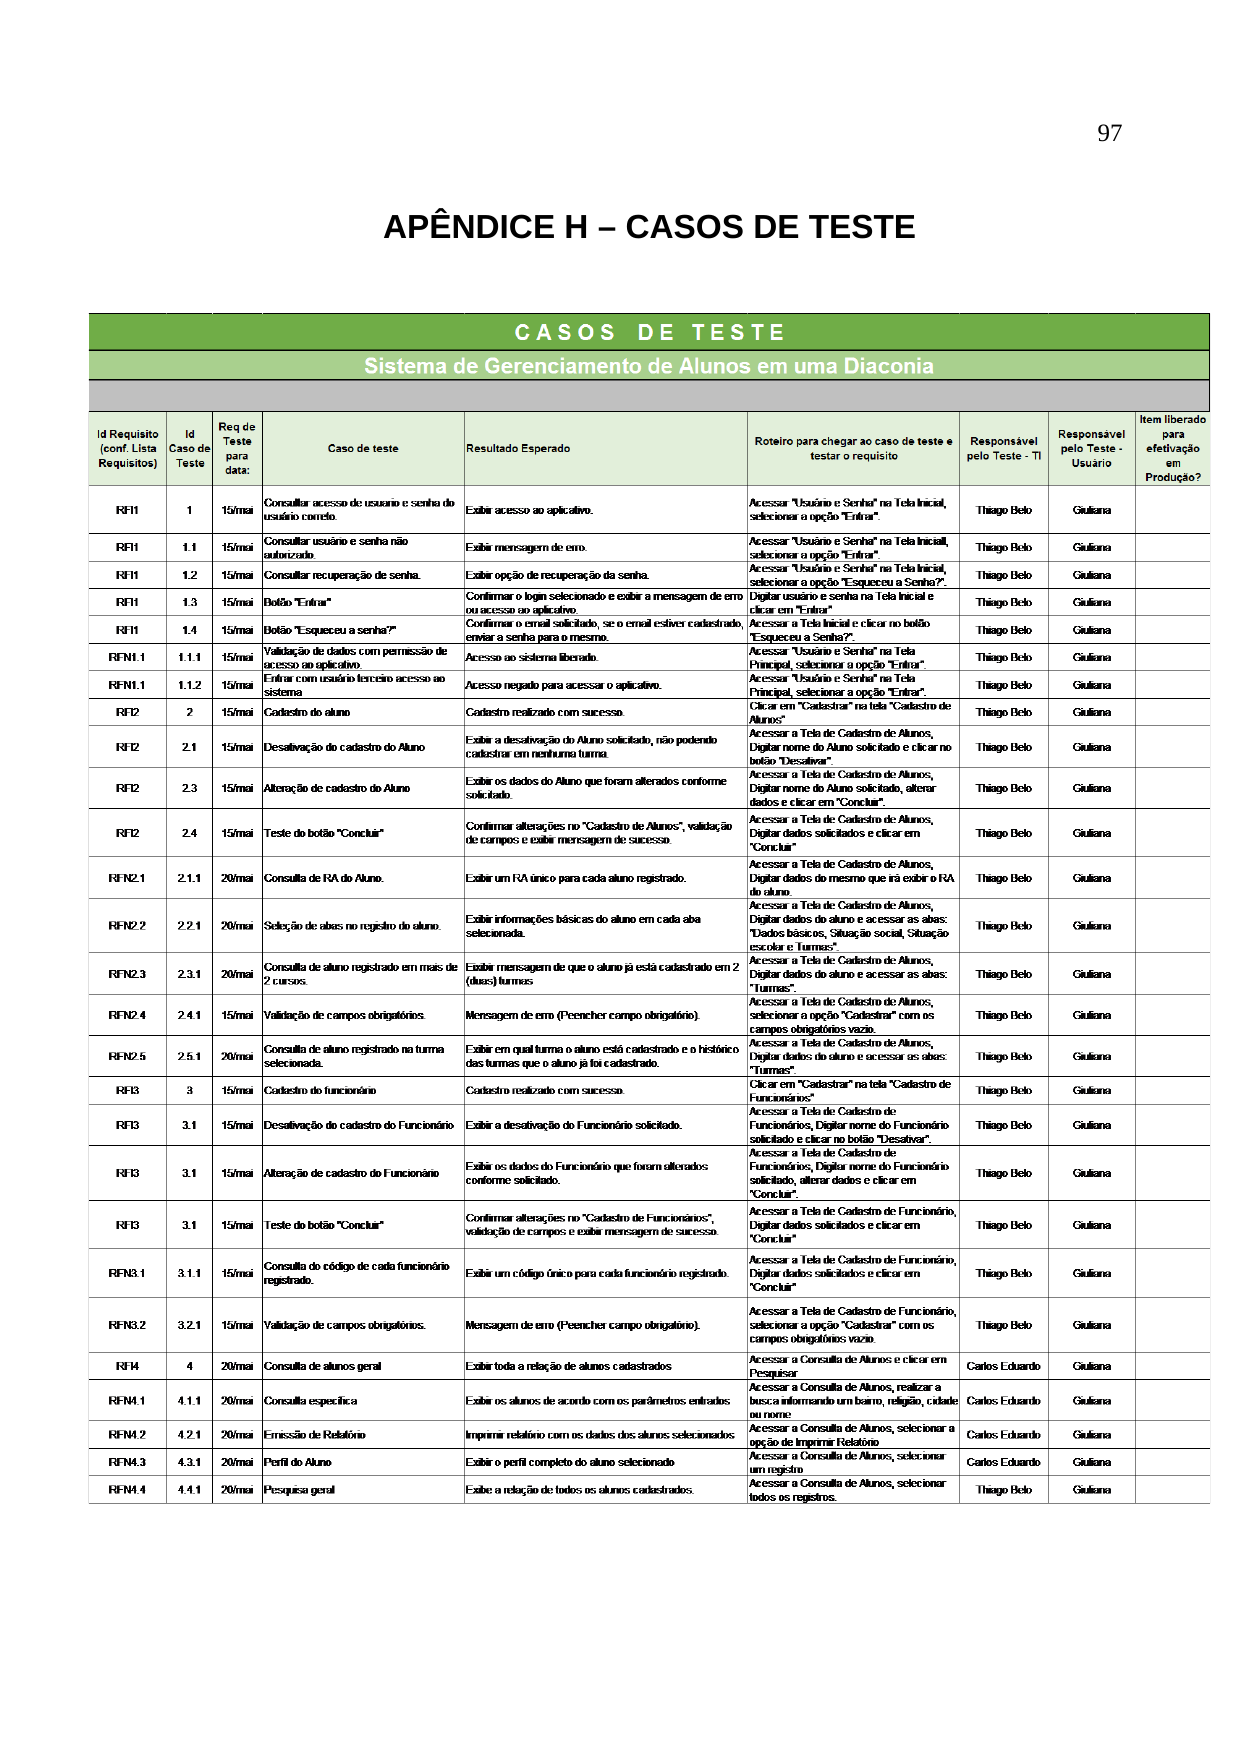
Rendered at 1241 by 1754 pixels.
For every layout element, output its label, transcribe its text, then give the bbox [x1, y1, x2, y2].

picture [88, 313, 1211, 1504]
subtitle apêndice h – CASOS DE TESTE [177, 207, 1122, 245]
